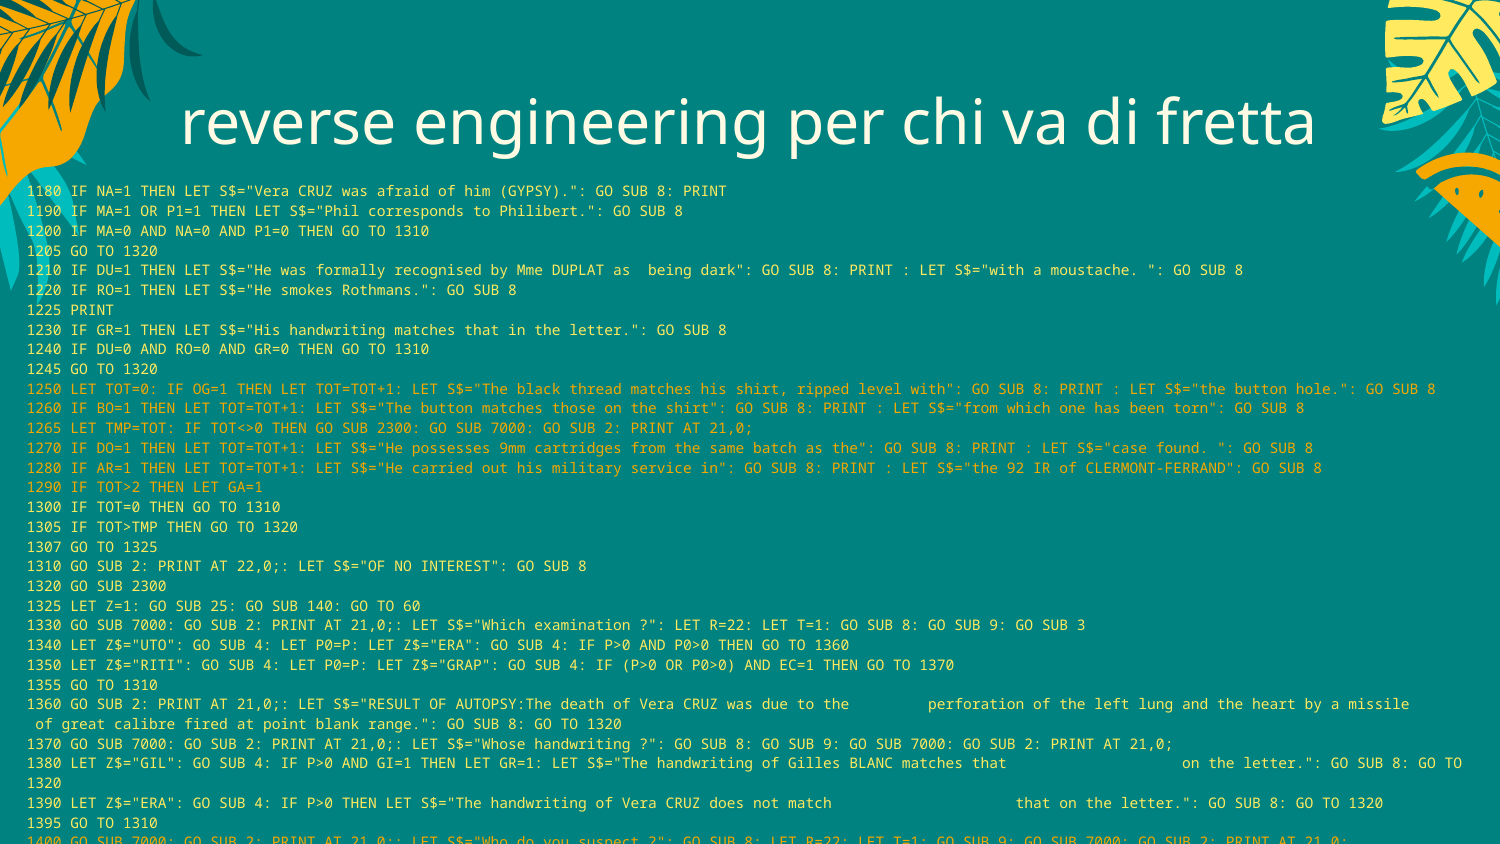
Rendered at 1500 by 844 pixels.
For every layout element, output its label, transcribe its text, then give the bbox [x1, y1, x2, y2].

text_box 1180 IF NA=1 THEN LET S$="Vera CRUZ was afraid of him (GYPSY).": GO SUB 8: PRINT 1190 IF MA=1 OR P1=1 THEN LET S$="Phil corresponds to Philibert.": GO SUB 8 1200 IF MA=0 AND NA=0 AND P1=0 THEN GO TO 1310 1205 GO TO 1320 1210 IF DU=1 THEN LET S$="He was formally recognised by Mme DUPLAT as being dark": GO SUB 8: PRINT : LET S$="with a moustache. ": GO SUB 8 1220 IF RO=1 THEN LET S$="He smokes Rothmans.": GO SUB 8 1225 PRINT 1230 IF GR=1 THEN LET S$="His handwriting matches that in the letter.": GO SUB 8 1240 IF DU=0 AND RO=0 AND GR=0 THEN GO TO 1310 1245 GO TO 1320 1250 LET TOT=0: IF OG=1 THEN LET TOT=TOT+1: LET S$="The black thread matches his shirt, ripped level with": GO SUB 8: PRINT : LET S$="the button hole.": GO SUB 8 1260 IF BO=1 THEN LET TOT=TOT+1: LET S$="The button matches those on the shirt": GO SUB 8: PRINT : LET S$="from which one has been torn": GO SUB 8 1265 LET TMP=TOT: IF TOT<>0 THEN GO SUB 2300: GO SUB 7000: GO SUB 2: PRINT AT 21,0; 1270 IF DO=1 THEN LET TOT=TOT+1: LET S$="He possesses 9mm cartridges from the same batch as the": GO SUB 8: PRINT : LET S$="case found. ": GO SUB 8 1280 IF AR=1 THEN LET TOT=TOT+1: LET S$="He carried out his military service in": GO SUB 8: PRINT : LET S$="the 92 IR of CLERMONT-FERRAND": GO SUB 8 1290 IF TOT>2 THEN LET GA=1 1300 IF TOT=0 THEN GO TO 1310 1305 IF TOT>TMP THEN GO TO 1320 1307 GO TO 1325 1310 GO SUB 2: PRINT AT 22,0;: LET S$="OF NO INTEREST": GO SUB 8 1320 GO SUB 2300 1325 LET Z=1: GO SUB 25: GO SUB 140: GO TO 60 1330 GO SUB 7000: GO SUB 2: PRINT AT 21,0;: LET S$="Which examination ?": LET R=22: LET T=1: GO SUB 8: GO SUB 9: GO SUB 3 1340 LET Z$="UTO": GO SUB 4: LET P0=P: LET Z$="ERA": GO SUB 4: IF P>0 AND P0>0 THEN GO TO 1360 1350 LET Z$="RITI": GO SUB 4: LET P0=P: LET Z$="GRAP": GO SUB 4: IF (P>0 OR P0>0) AND EC=1 THEN GO TO 1370 1355 GO TO 1310 1360 GO SUB 2: PRINT AT 21,0;: LET S$="RESULT OF AUTOPSY:The death of Vera CRUZ was due to the perforation of the left lung and the heart by a missile of great calibre fired at point blank range.": GO SUB 8: GO TO 1320 1370 GO SUB 7000: GO SUB 2: PRINT AT 21,0;: LET S$="Whose handwriting ?": GO SUB 8: GO SUB 9: GO SUB 7000: GO SUB 2: PRINT AT 21,0; 1380 LET Z$="GIL": GO SUB 4: IF P>0 AND GI=1 THEN LET GR=1: LET S$="The handwriting of Gilles BLANC matches that on the letter.": GO SUB 8: GO TO 1320 1390 LET Z$="ERA": GO SUB 4: IF P>0 THEN LET S$="The handwriting of Vera CRUZ does not match that on the letter.": GO SUB 8: GO TO 1320 1395 GO TO 1310 1400 GO SUB 7000: GO SUB 2: PRINT AT 21,0;: LET S$="Who do you suspect ?": GO SUB 8: LET R=22: LET T=1: GO SUB 9: GO SUB 7000: GO SUB 2: PRINT AT 21,0; 1410 LET Z$="IPPE": GO SUB 4: IF P>0 AND GA=1 AND PH1=1 THEN GO TO 1430 1420 LET S$="YOU LACK CERTAIN ELEMENTS TO SUPPORT YOUR SUSPICIONS.": GO SUB 8: PRINT : LET s$="A MISCARRIAGE OF JUSTICE WOULD BE INADMISSIBLE": GO SUB 8: GO TO 1320 1430 LET S$="BRAVO! It was Philippe BLANC who cold-bloodedly": GO SUB 8: PRINT : LET s$="assassinated Vera.": GO SUB 8 1435 GO SUB 2300: GO SUB 7000: GO SUB 2: PRINT AT 21,0; 1440 LET S$="Your relentless pursuit of the villain merits my congratulationsI hope that this investigation will give you the desire to follow others. Goodbye for now... Gilles BLANCON.": GO SUB 8: GO SUB 2200: PAUSE 100: PAUSE 0: GO TO 1325 [11, 174, 1489, 839]
title reverse engineering per chi va di fretta [118, 72, 1382, 167]
